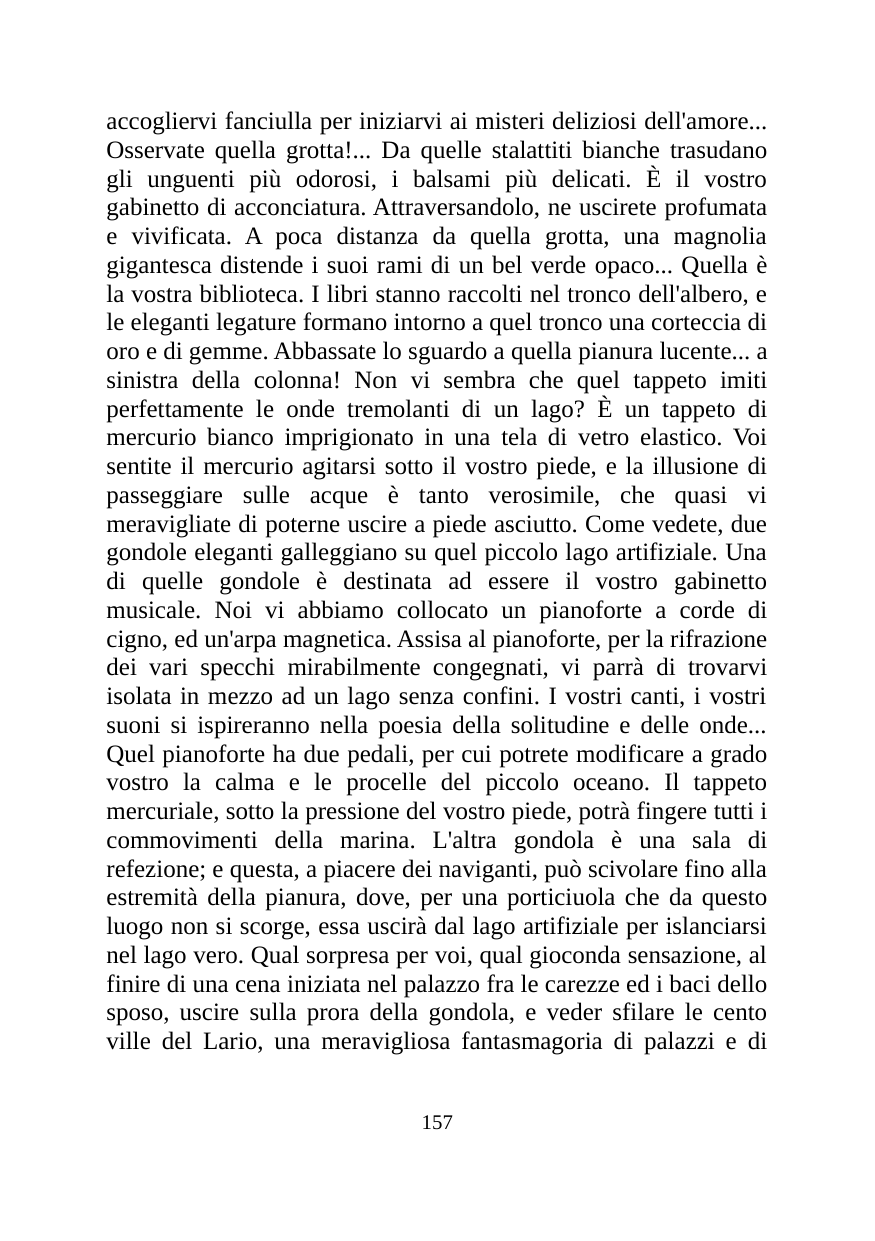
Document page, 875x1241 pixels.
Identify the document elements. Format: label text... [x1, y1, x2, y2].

text accogliervi fanciulla per iniziarvi ai misteri deliziosi dell'amore... Osservate quella grotta!... Da quelle stalattiti bianche trasudano gli unguenti più odorosi, i balsami più delicati. È il vostro gabinetto di acconciatura. Attraversandolo, ne uscirete profumata e vivificata. A poca distanza da quella grotta, una magnolia gigantesca distende i suoi rami di un bel verde opaco... Quella è la vostra biblioteca. I libri stanno raccolti nel tronco dell'albero, e le eleganti legature formano intorno a quel tronco una corteccia di oro e di gemme. Abbassate lo sguardo a quella pianura lucente... a sinistra della colonna! Non vi sembra che quel tappeto imiti perfettamente le onde tremolanti di un lago? È un tappeto di mercurio bianco imprigionato in una tela di vetro elastico. Voi sentite il mercurio agitarsi sotto il vostro piede, e la illusione di passeggiare sulle acque è tanto verosimile, che quasi vi meravigliate di poterne uscire a piede asciutto. Come vedete, due gondole eleganti galleggiano su quel piccolo lago artifiziale. Una di quelle gondole è destinata ad essere il vostro gabinetto musicale. Noi vi abbiamo collocato un pianoforte a corde di cigno, ed un'arpa magnetica. Assisa al pianoforte, per la rifrazione dei vari specchi mirabilmente congegnati, vi parrà di trovarvi isolata in mezzo ad un lago senza confini. I vostri canti, i vostri suoni si ispireranno nella poesia della solitudine e delle onde... Quel pianoforte ha due pedali, per cui potrete modificare a grado vostro la calma e le procelle del piccolo oceano. Il tappeto mercuriale, sotto la pressione del vostro piede, potrà fingere tutti i commovimenti della marina. L'altra gondola è una sala di refezione; e questa, a piacere dei naviganti, può scivolare fino alla estremità della pianura, dove, per una porticiuola che da questo luogo non si scorge, essa uscirà dal lago artifiziale per islanciarsi nel lago vero. Qual sorpresa per voi, qual gioconda sensazione, al finire di una cena iniziata nel palazzo fra le carezze ed i baci dello sposo, uscire sulla prora della gondola, e veder sfilare le cento ville del Lario, una meravigliosa fantasmagoria di palazzi e di [106, 106, 768, 1055]
